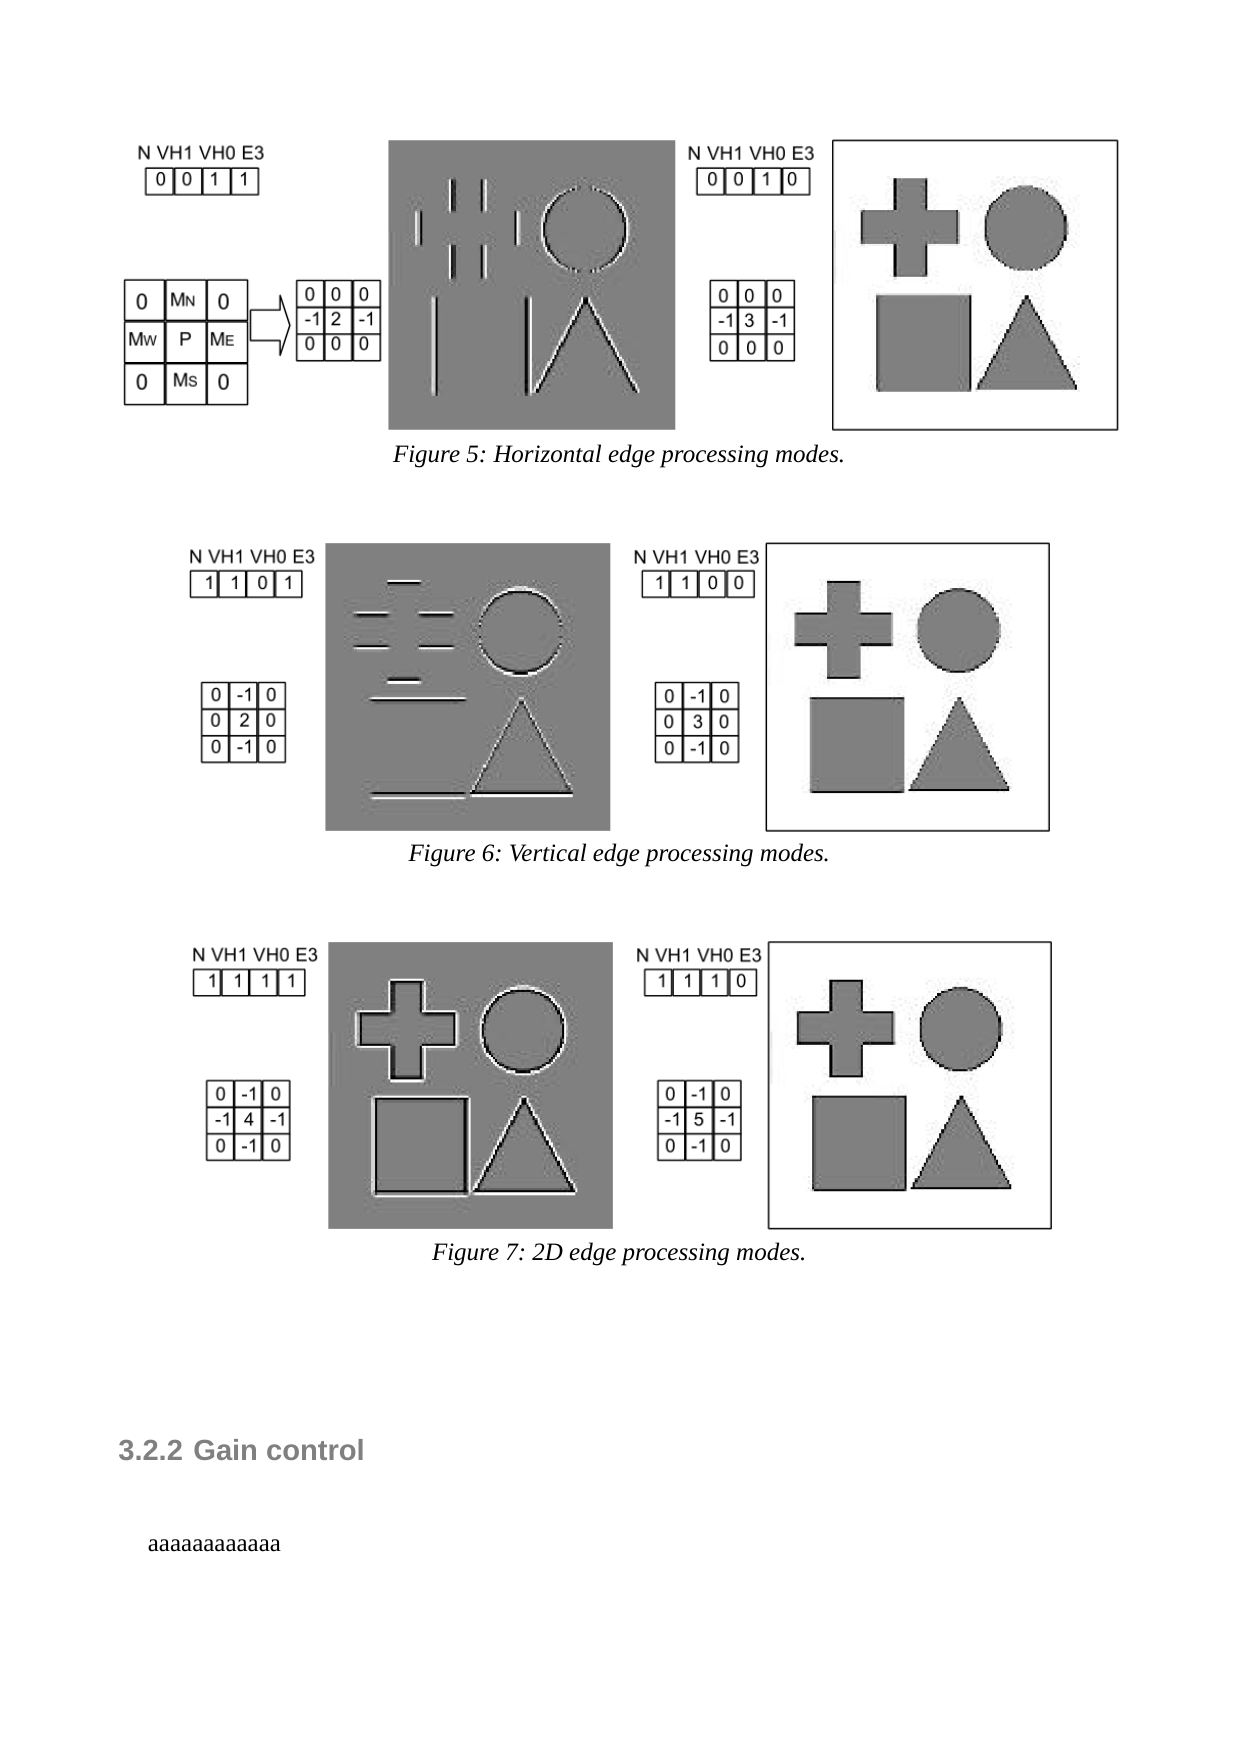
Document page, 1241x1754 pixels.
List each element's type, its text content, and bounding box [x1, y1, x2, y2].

text Figure 7: 2D edge processing modes. [182, 1237, 1058, 1265]
picture [118, 130, 1123, 439]
subtitle Gain control [118, 1433, 1122, 1466]
text Figure 5: Horizontal edge processing modes. [118, 439, 1122, 467]
text Figure 6: Vertical edge processing modes. [185, 839, 1055, 867]
picture [182, 934, 1058, 1237]
picture [184, 534, 1056, 839]
text aaaaaaaaaaaa [118, 1528, 1122, 1557]
